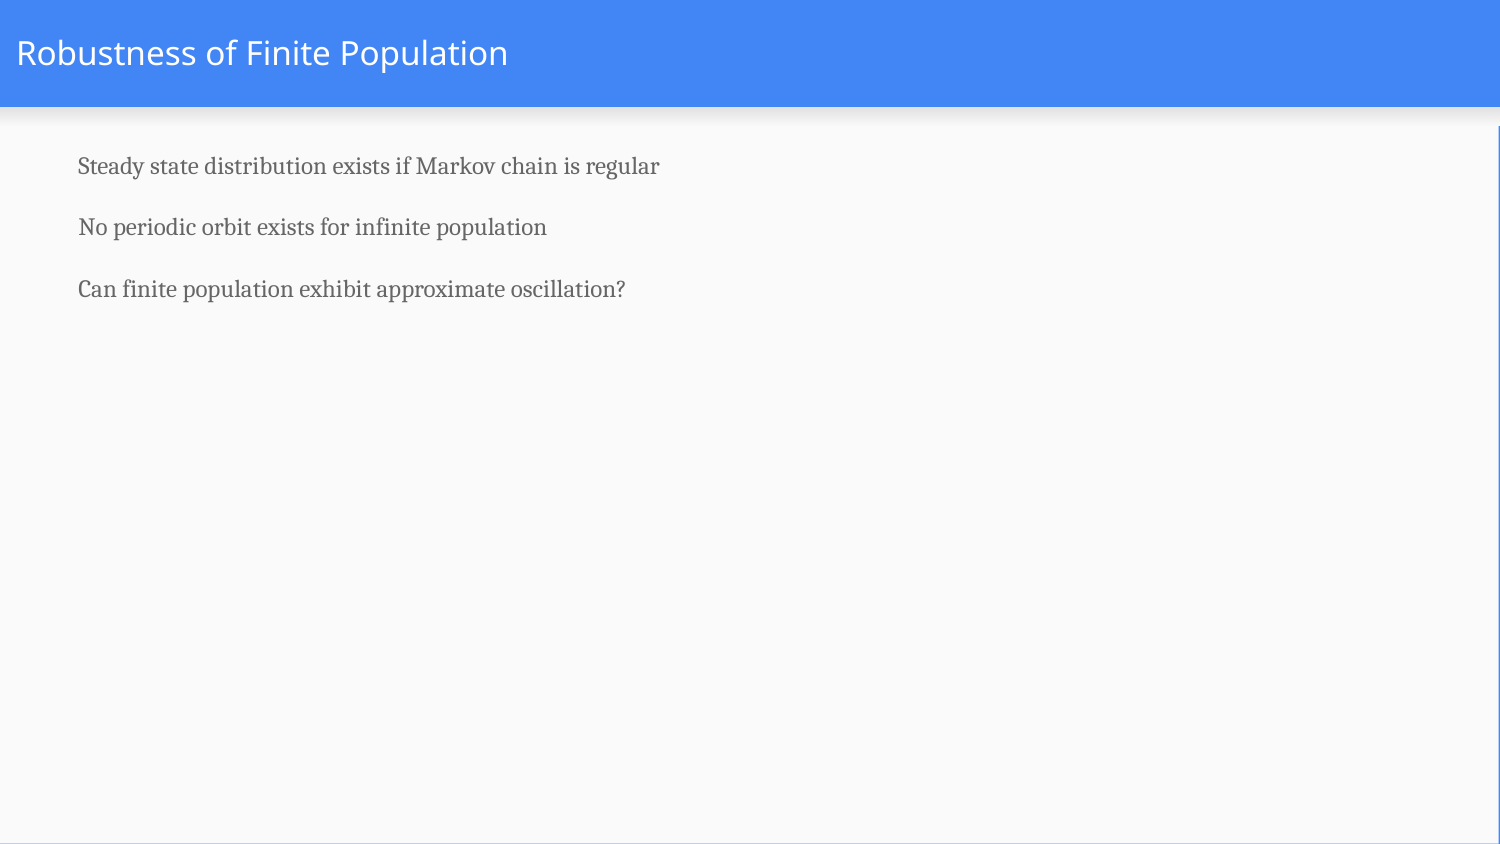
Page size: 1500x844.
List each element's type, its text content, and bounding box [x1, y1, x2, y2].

title Robustness of Finite Population [16, 2, 1464, 102]
text_box Steady state distribution exists if Markov chain is regular No periodic orbit exists for infinite population Can finite population exhibit approximate oscillation? [28, 144, 805, 313]
